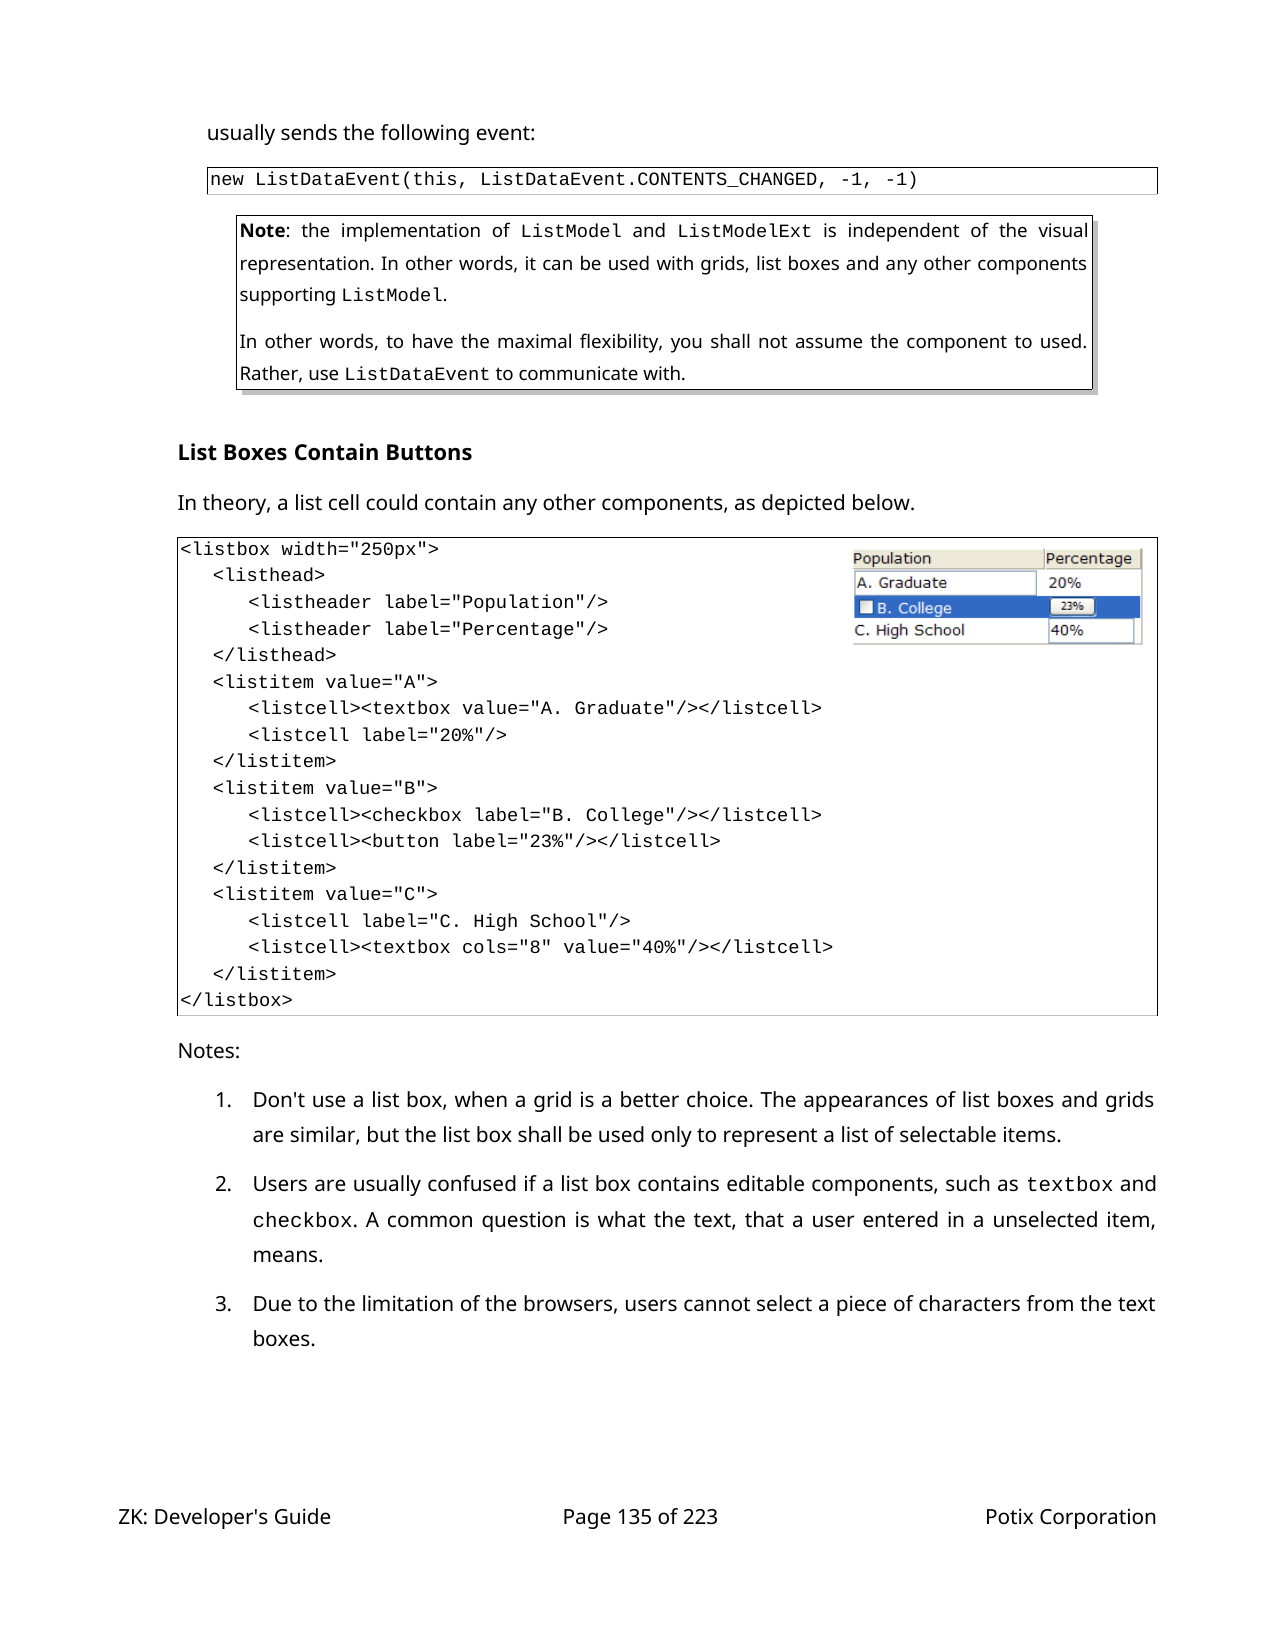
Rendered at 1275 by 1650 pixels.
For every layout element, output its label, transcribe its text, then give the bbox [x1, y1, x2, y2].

text <listbox width="250px"> <listhead> <listheader label="Population"/> <listheader label="Percentage"/> </listhead> <listitem value="A"> <listcell><textbox value="A. Graduate"/></listcell> <listcell label="20%"/> </listitem> <listitem value="B"> <listcell><checkbox label="B. College"/></listcell> <listcell><button label="23%"/></listcell> </listitem> <listitem value="C"> <listcell label="C. High School"/> <listcell><textbox cols="8" value="40%"/></listcell> </listitem> </listbox> [178, 538, 1157, 1015]
text In other words, to have the maximal flexibility, you shall not assume the component to used. Rather, use ListDataEvent to communicate with. [237, 325, 1092, 389]
text usually sends the following event: [207, 118, 1157, 146]
text Notes: [177, 1036, 1157, 1064]
list Due to the limitation of the browsers, users cannot select a piece of characters from the text boxes. [215, 1289, 1157, 1352]
text Note: the implementation of ListModel and ListModelExt is independent of the visual representation. In other words, it can be used with grids, list boxes and any other components supporting ListModel. [237, 216, 1092, 308]
list Don't use a list box, when a grid is a better choice. The appearances of list boxes and grids are similar, but the list box shall be used only to represent a list of selectable items. [215, 1085, 1157, 1148]
text new ListDataEvent(this, ListDataEvent.CONTENTS_CHANGED, -1, -1) [208, 168, 1157, 194]
text In theory, a list cell could contain any other components, as depicted below. [177, 488, 1157, 516]
subtitle List Boxes Contain Buttons [177, 437, 1157, 467]
picture [851, 544, 1145, 647]
list Users are usually confused if a list box contains editable components, such as textbox and checkbox. A common question is what the text, that a user entered in a unselected item, means. [215, 1169, 1157, 1268]
